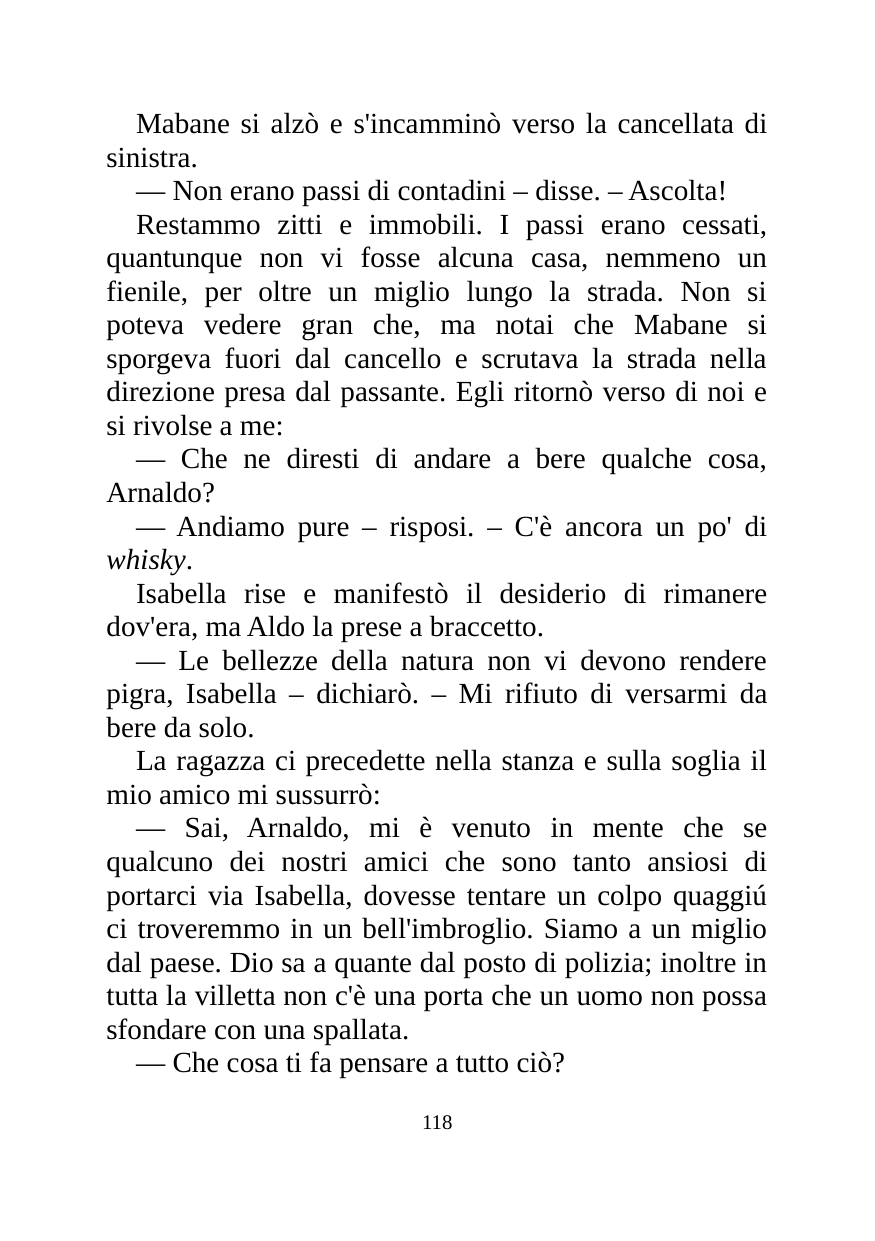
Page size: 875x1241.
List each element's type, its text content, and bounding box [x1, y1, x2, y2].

text — Che cosa ti fa pensare a tutto ciò? [106, 1045, 768, 1079]
text La ragazza ci precedette nella stanza e sulla soglia il mio amico mi sussurrò: [106, 743, 768, 811]
text — Sai, Arnaldo, mi è venuto in mente che se qualcuno dei nostri amici che sono tanto ansiosi di portarci via Isabella, dovesse tentare un colpo quaggiú ci troveremmo in un bell'imbroglio. Siamo a un miglio dal paese. Dio sa a quante dal posto di polizia; inoltre in tutta la villetta non c'è una porta che un uomo non possa sfondare con una spallata. [106, 811, 768, 1045]
text — Le bellezze della natura non vi devono rendere pigra, Isabella – dichiarò. – Mi rifiuto di versarmi da bere da solo. [106, 643, 768, 743]
text Mabane si alzò e s'incamminò verso la cancellata di sinistra. [106, 106, 768, 173]
text — Non erano passi di contadini – disse. – Ascolta! [106, 173, 768, 207]
text Isabella rise e manifestò il desiderio di rimanere dov'era, ma Aldo la prese a braccetto. [106, 576, 768, 643]
text — Andiamo pure – risposi. – C'è ancora un po' di whisky. [106, 509, 768, 576]
text Restammo zitti e immobili. I passi erano cessati, quantunque non vi fosse alcuna casa, nemmeno un fienile, per oltre un miglio lungo la strada. Non si poteva vedere gran che, ma notai che Mabane si sporgeva fuori dal cancello e scrutava la strada nella direzione presa dal passante. Egli ritornò verso di noi e si rivolse a me: [106, 207, 768, 442]
text — Che ne diresti di andare a bere qualche cosa, Arnaldo? [106, 442, 768, 509]
